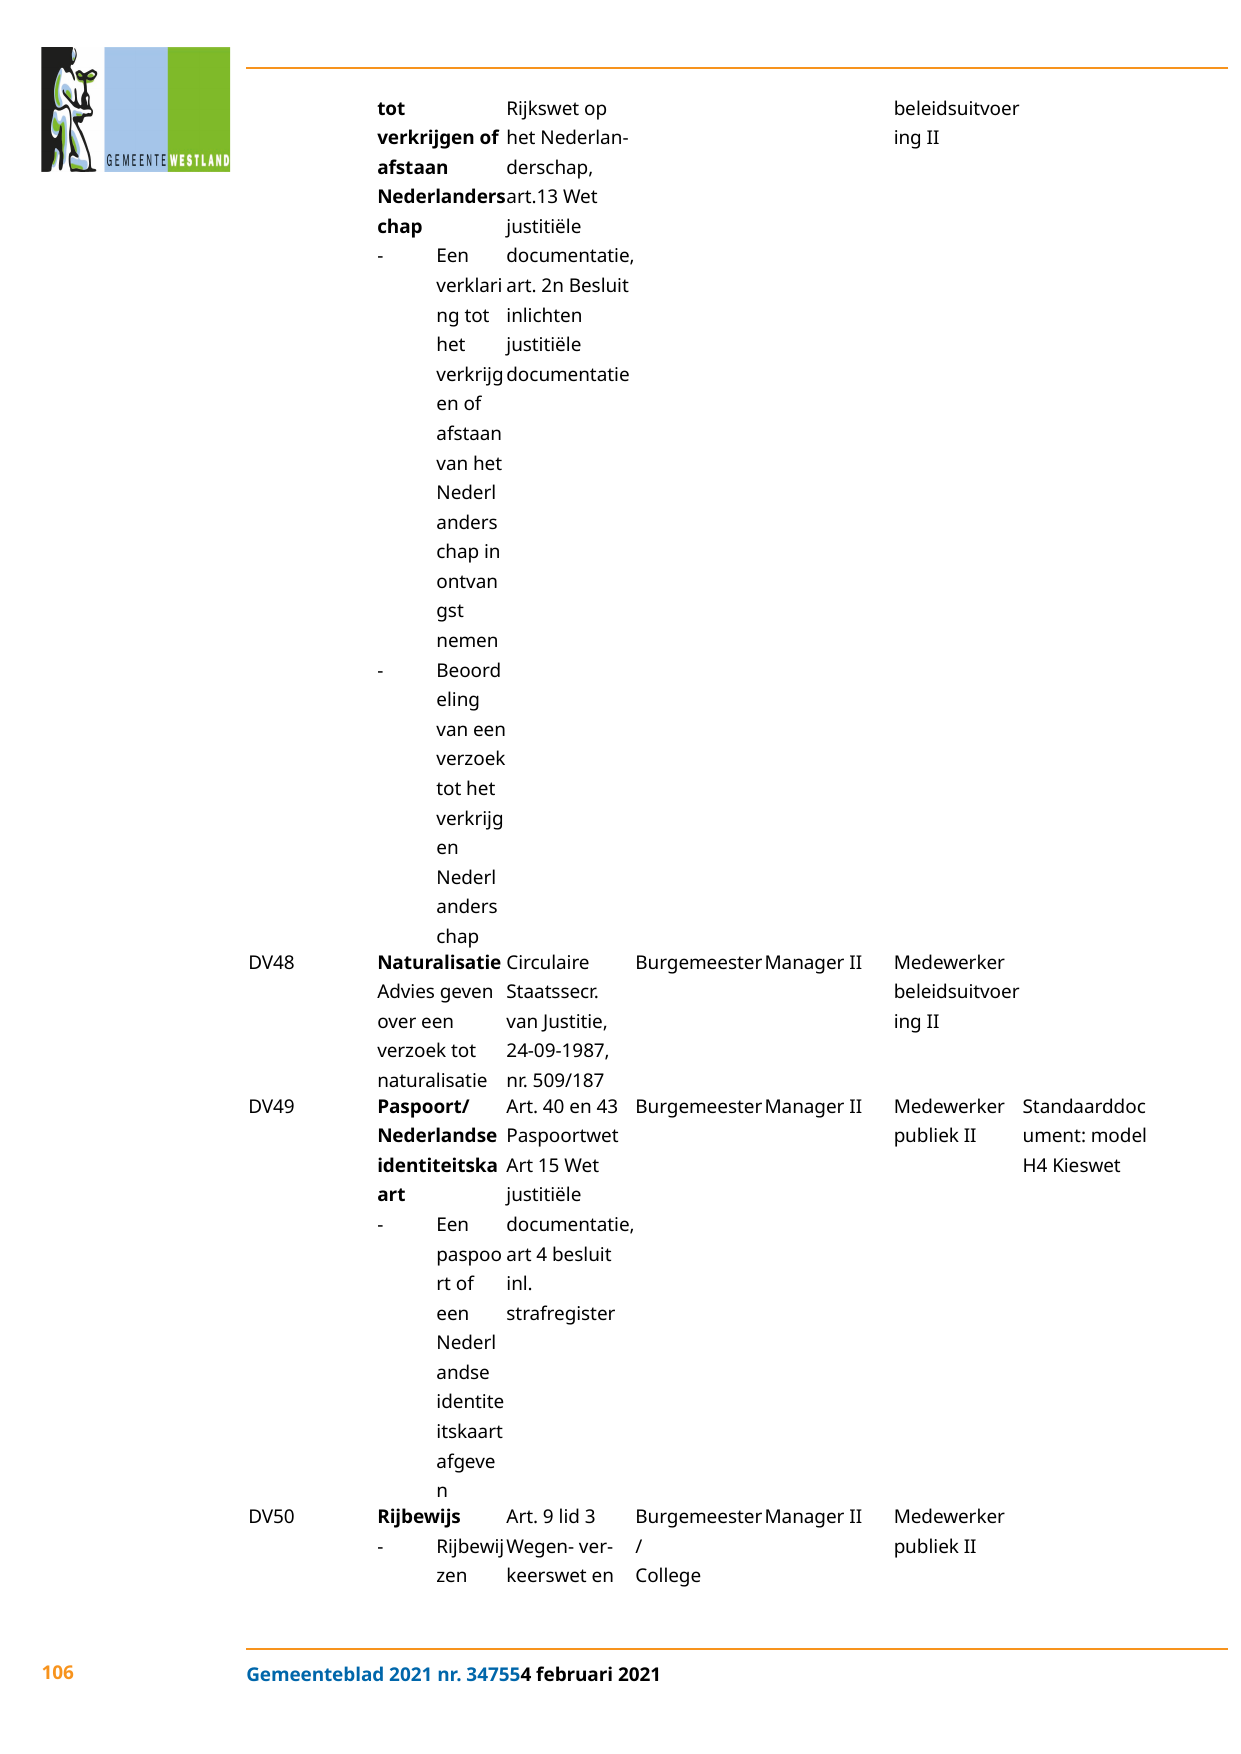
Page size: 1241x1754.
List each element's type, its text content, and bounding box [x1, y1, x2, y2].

table_cell Manager II [764, 1503, 893, 1588]
table_cell Rijkswet op het Nederlan­der­schap, art.13 Wet justitiële documentatie, art. 2n Besluit inlichten justitiële documentatie [506, 95, 635, 949]
table_cell [1023, 95, 1152, 949]
table_cell DV49 [248, 1093, 377, 1503]
table_cell [1023, 949, 1152, 1093]
table_cell Burgemeester / College [635, 1503, 764, 1588]
table_cell Rijbewijs Rijbewijzen [377, 1503, 506, 1588]
table_cell Burgemeester [635, 1093, 764, 1503]
table_cell Standaarddocument: model H4 Kieswet [1023, 1093, 1152, 1503]
table_cell Art. 9 lid 3 Wegen­- ver­keerswet en [506, 1503, 635, 1588]
table_cell [1023, 1503, 1152, 1588]
table_cell Burgemeester [635, 949, 764, 1093]
table_cell Medewerker beleidsuitvoering II [894, 949, 1022, 1093]
table_cell DV50 [248, 1503, 377, 1588]
table_cell Manager II [764, 1093, 893, 1503]
table_cell beleidsuitvoering II [894, 95, 1022, 949]
table_cell Circulaire Staatssecr. van Justitie, 24-09-1987, nr. 509/187 [506, 949, 635, 1093]
table_cell Manager II [764, 949, 893, 1093]
table_cell Medewerker publiek II [894, 1503, 1022, 1588]
picture [41, 47, 231, 172]
table_cell [248, 95, 377, 949]
table_cell [635, 95, 764, 949]
table_cell Paspoort/Nederlandse identiteitskaart Een paspoort of een Nederlandse identiteitskaart afgeven [377, 1093, 506, 1503]
table_cell DV48 [248, 949, 377, 1093]
table_cell Art. 40 en 43 Paspoortwet Art 15 Wet justitiële documentatie, art 4 besluit inl. strafregister [506, 1093, 635, 1503]
table_cell tot verkrijgen of afstaan Nederlanderschap Een verklaring tot het verkrijgen of afstaan van het Nederlanderschap in ontvangst nemen Beoordeling van een verzoek tot het verkrijgen Nederlanderschap [377, 95, 506, 949]
table_cell [764, 95, 893, 949]
table_cell Medewerker publiek II [894, 1093, 1022, 1503]
table_cell Naturalisatie Advies geven over een verzoek tot naturalisatie [377, 949, 506, 1093]
